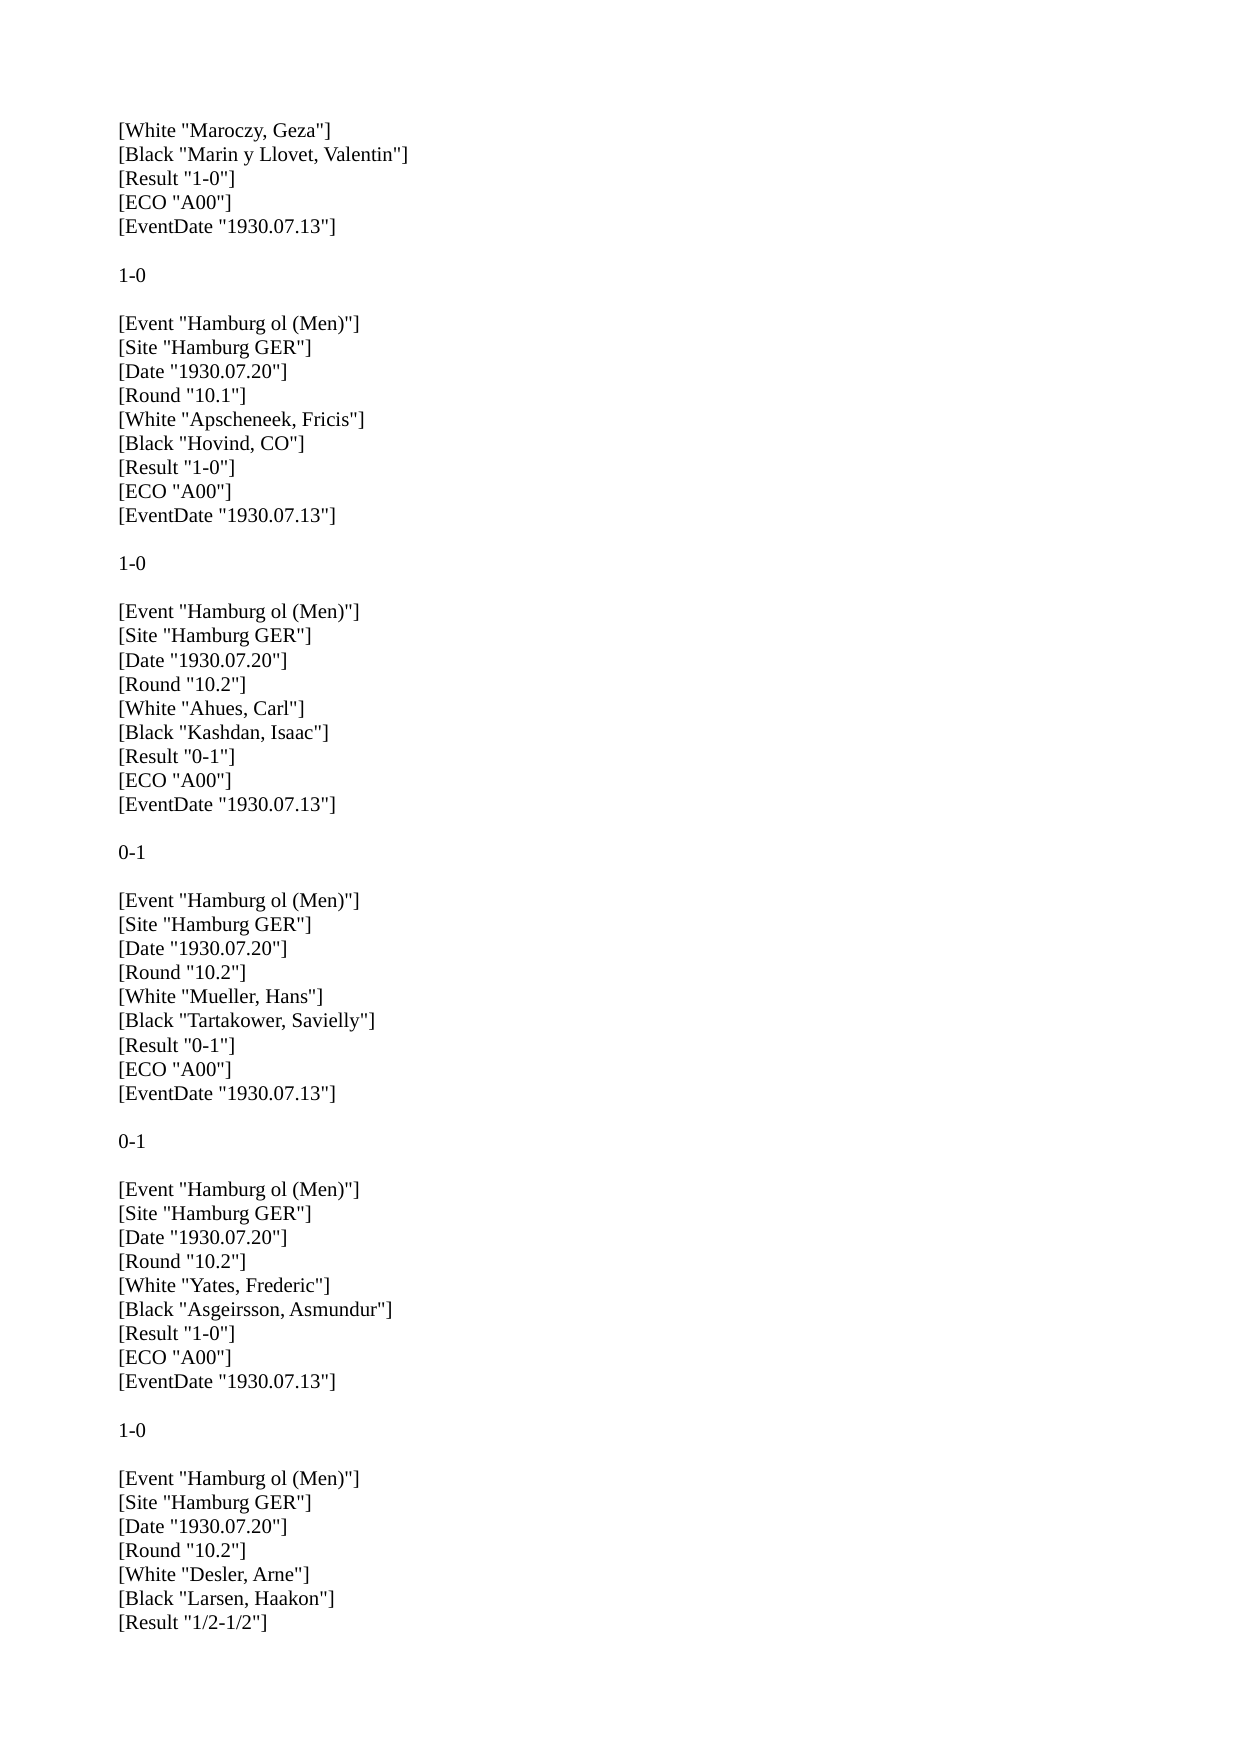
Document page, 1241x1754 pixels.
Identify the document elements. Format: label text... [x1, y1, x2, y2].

text [Event "Hamburg ol (Men)"] [118, 888, 1122, 912]
text 1-0 [118, 262, 1122, 287]
text [Date "1930.07.20"] [118, 1225, 1122, 1249]
text [EventDate "1930.07.13"] [118, 1369, 1122, 1393]
text [White "Mueller, Hans"] [118, 984, 1122, 1008]
text [Black "Tartakower, Savielly"] [118, 1008, 1122, 1032]
text [Event "Hamburg ol (Men)"] [118, 1177, 1122, 1201]
text [Site "Hamburg GER"] [118, 912, 1122, 936]
text 1-0 [118, 1417, 1122, 1442]
text 1-0 [118, 551, 1122, 575]
text [White "Maroczy, Geza"] [118, 118, 1122, 142]
text [Site "Hamburg GER"] [118, 1201, 1122, 1225]
text [Round "10.2"] [118, 1249, 1122, 1273]
text [EventDate "1930.07.13"] [118, 792, 1122, 816]
text [Result "1-0"] [118, 166, 1122, 190]
text [Black "Kashdan, Isaac"] [118, 720, 1122, 744]
text [Date "1930.07.20"] [118, 936, 1122, 960]
text [Black "Asgeirsson, Asmundur"] [118, 1297, 1122, 1321]
text 0-1 [118, 840, 1122, 864]
text [Site "Hamburg GER"] [118, 335, 1122, 359]
text [Round "10.1"] [118, 383, 1122, 407]
text [Round "10.2"] [118, 960, 1122, 984]
text [EventDate "1930.07.13"] [118, 214, 1122, 238]
text [Black "Larsen, Haakon"] [118, 1586, 1122, 1610]
text [Result "0-1"] [118, 744, 1122, 768]
text [ECO "A00"] [118, 768, 1122, 792]
text [ECO "A00"] [118, 1345, 1122, 1369]
text [ECO "A00"] [118, 479, 1122, 503]
text [Black "Hovind, CO"] [118, 431, 1122, 455]
text [Site "Hamburg GER"] [118, 1490, 1122, 1514]
text [White "Apscheneek, Fricis"] [118, 407, 1122, 431]
text [Result "1-0"] [118, 1321, 1122, 1345]
text [Black "Marin y Llovet, Valentin"] [118, 142, 1122, 166]
text [Round "10.2"] [118, 1538, 1122, 1562]
text [Event "Hamburg ol (Men)"] [118, 311, 1122, 335]
text 0-1 [118, 1129, 1122, 1153]
text [ECO "A00"] [118, 190, 1122, 214]
text [ECO "A00"] [118, 1057, 1122, 1081]
text [White "Desler, Arne"] [118, 1562, 1122, 1586]
text [EventDate "1930.07.13"] [118, 503, 1122, 527]
text [Site "Hamburg GER"] [118, 623, 1122, 647]
text [Result "1/2-1/2"] [118, 1610, 1122, 1634]
text [White "Ahues, Carl"] [118, 696, 1122, 720]
text [Date "1930.07.20"] [118, 647, 1122, 672]
text [Date "1930.07.20"] [118, 1514, 1122, 1538]
text [Result "0-1"] [118, 1032, 1122, 1057]
text [Result "1-0"] [118, 455, 1122, 479]
text [EventDate "1930.07.13"] [118, 1081, 1122, 1105]
text [Event "Hamburg ol (Men)"] [118, 599, 1122, 623]
text [White "Yates, Frederic"] [118, 1273, 1122, 1297]
text [Round "10.2"] [118, 672, 1122, 696]
text [Date "1930.07.20"] [118, 359, 1122, 383]
text [Event "Hamburg ol (Men)"] [118, 1466, 1122, 1490]
